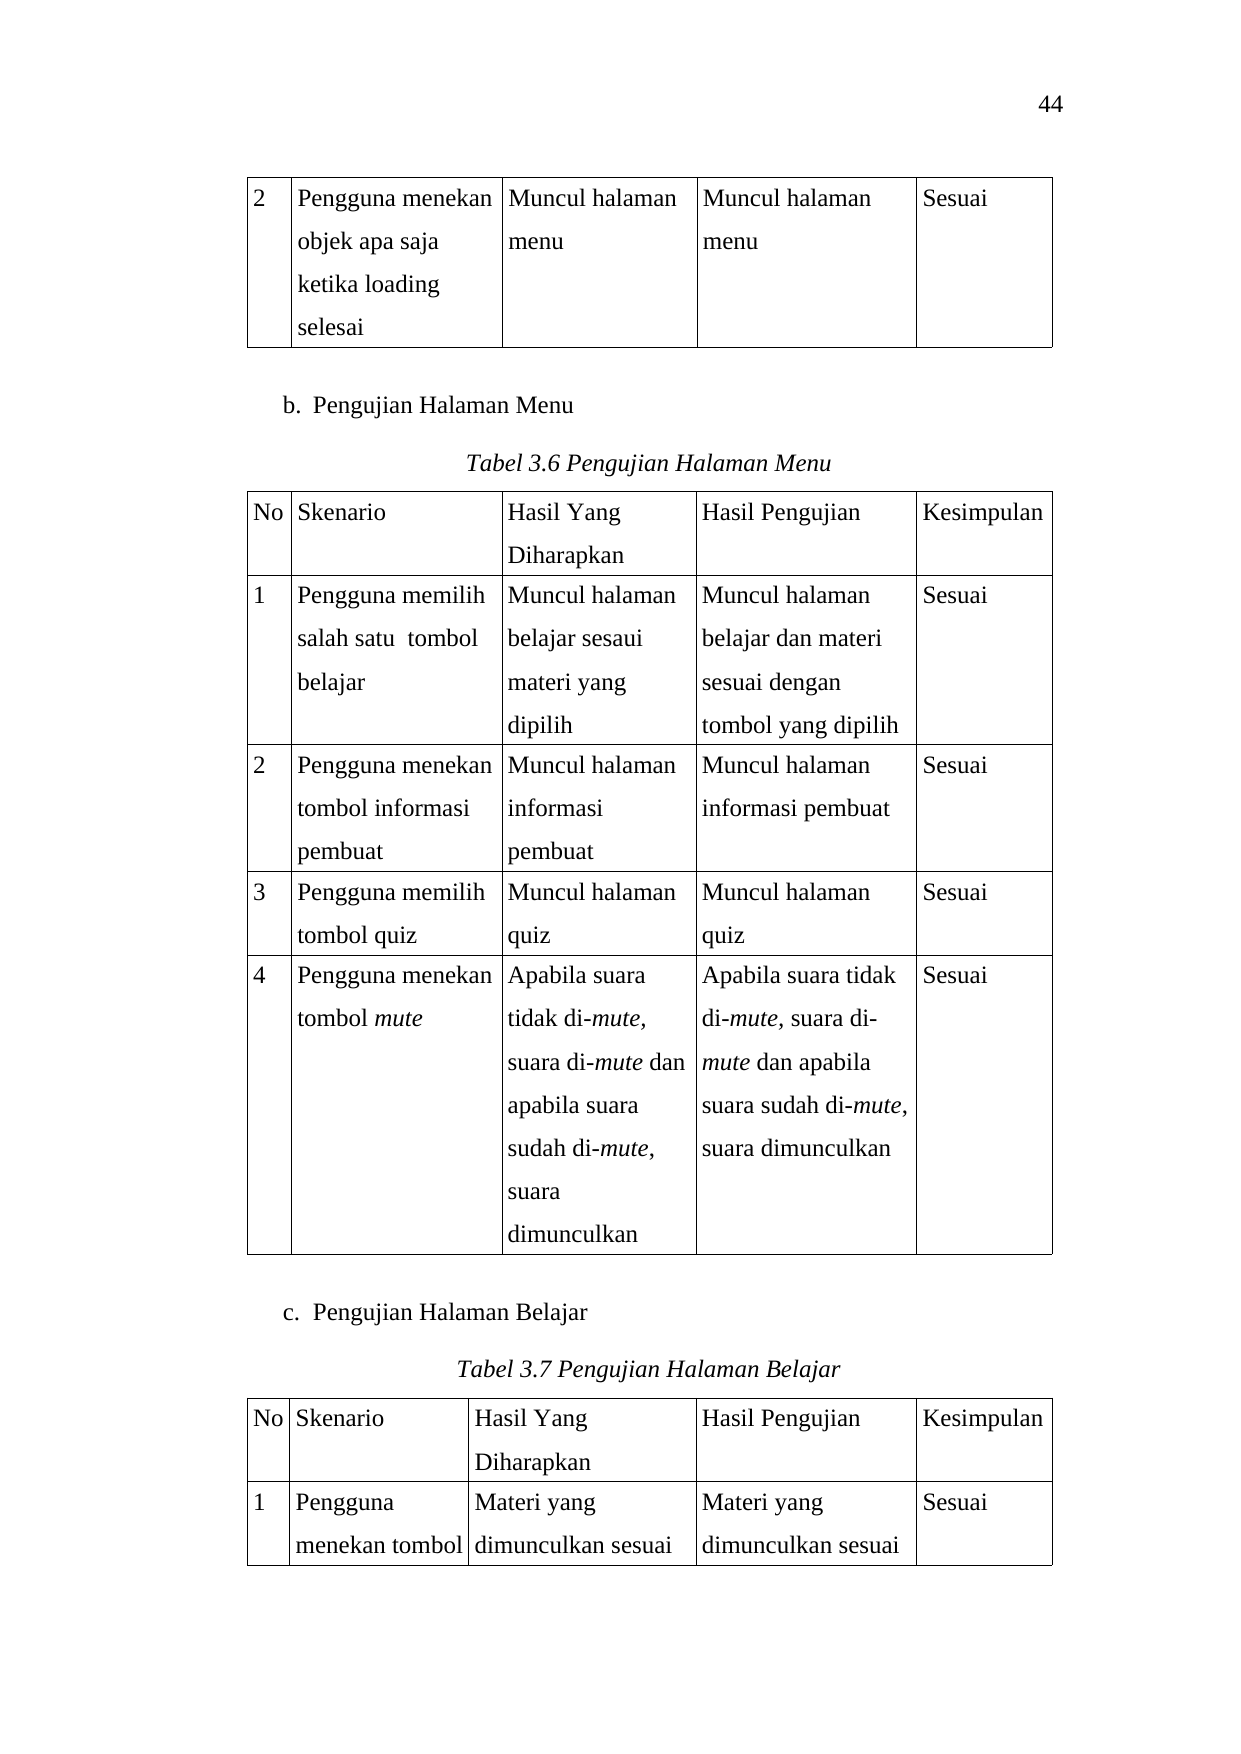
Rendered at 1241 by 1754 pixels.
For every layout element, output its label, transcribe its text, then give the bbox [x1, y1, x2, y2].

table_cell Sesuai [917, 956, 1052, 1254]
table_cell 3 [248, 872, 291, 954]
table_cell Muncul halaman informasi pembuat [503, 745, 696, 871]
list Pengujian Halaman Belajar [283, 1297, 1063, 1326]
table_cell 1 [248, 1482, 289, 1565]
table_header Skenario [290, 1399, 468, 1481]
text Tabel 3.7 Pengujian Halaman Belajar [236, 1354, 1063, 1383]
table_cell Pengguna menekan tombol informasi pembuat [292, 745, 502, 871]
table_cell 2 [248, 745, 291, 871]
table_header No [248, 1399, 289, 1481]
table_cell Muncul halaman quiz [503, 872, 696, 954]
table_header Hasil Pengujian [697, 1399, 916, 1481]
table_cell Sesuai [917, 1482, 1052, 1565]
table_cell Muncul halaman quiz [697, 872, 916, 954]
table_cell Apabila suara tidak di-mute, suara di-mute dan apabila suara sudah di-mute, suara dimunculkan [503, 956, 696, 1254]
table_header Kesimpulan [917, 1399, 1052, 1481]
table_header Skenario [292, 492, 502, 574]
table_cell Materi yang dimunculkan sesuai [469, 1482, 696, 1565]
table_header Hasil Yang Diharapkan [469, 1399, 696, 1481]
table_cell Sesuai [917, 872, 1052, 954]
table_cell Muncul halaman informasi pembuat [697, 745, 916, 871]
table_cell Muncul halaman menu [503, 178, 697, 347]
table_cell 1 [248, 576, 291, 744]
table_cell Sesuai [917, 576, 1052, 744]
table_cell Sesuai [917, 745, 1052, 871]
table_cell Apabila suara tidak di-mute, suara di-mute dan apabila suara sudah di-mute, suara dimunculkan [697, 956, 916, 1254]
table_cell Muncul halaman menu [698, 178, 916, 347]
table_cell Pengguna menekan tombol mute [292, 956, 502, 1254]
table_cell Pengguna memilih tombol quiz [292, 872, 502, 954]
table_cell Pengguna menekan objek apa saja ketika loading selesai [292, 178, 502, 347]
table_header Hasil Pengujian [697, 492, 916, 574]
table_cell Pengguna menekan tombol [290, 1482, 468, 1565]
table_cell 2 [248, 178, 291, 347]
table_header Hasil Yang Diharapkan [503, 492, 696, 574]
table_header Kesimpulan [917, 492, 1052, 574]
table_cell 4 [248, 956, 291, 1254]
table_cell Materi yang dimunculkan sesuai [697, 1482, 916, 1565]
table_cell Pengguna memilih salah satu tombol belajar [292, 576, 502, 744]
list Pengujian Halaman Menu [283, 390, 1063, 419]
table_cell Muncul halaman belajar sesaui materi yang dipilih [503, 576, 696, 744]
text Tabel 3.6 Pengujian Halaman Menu [236, 448, 1063, 477]
table_cell Sesuai [917, 178, 1052, 347]
table_cell Muncul halaman belajar dan materi sesuai dengan tombol yang dipilih [697, 576, 916, 744]
table_header No [248, 492, 291, 574]
